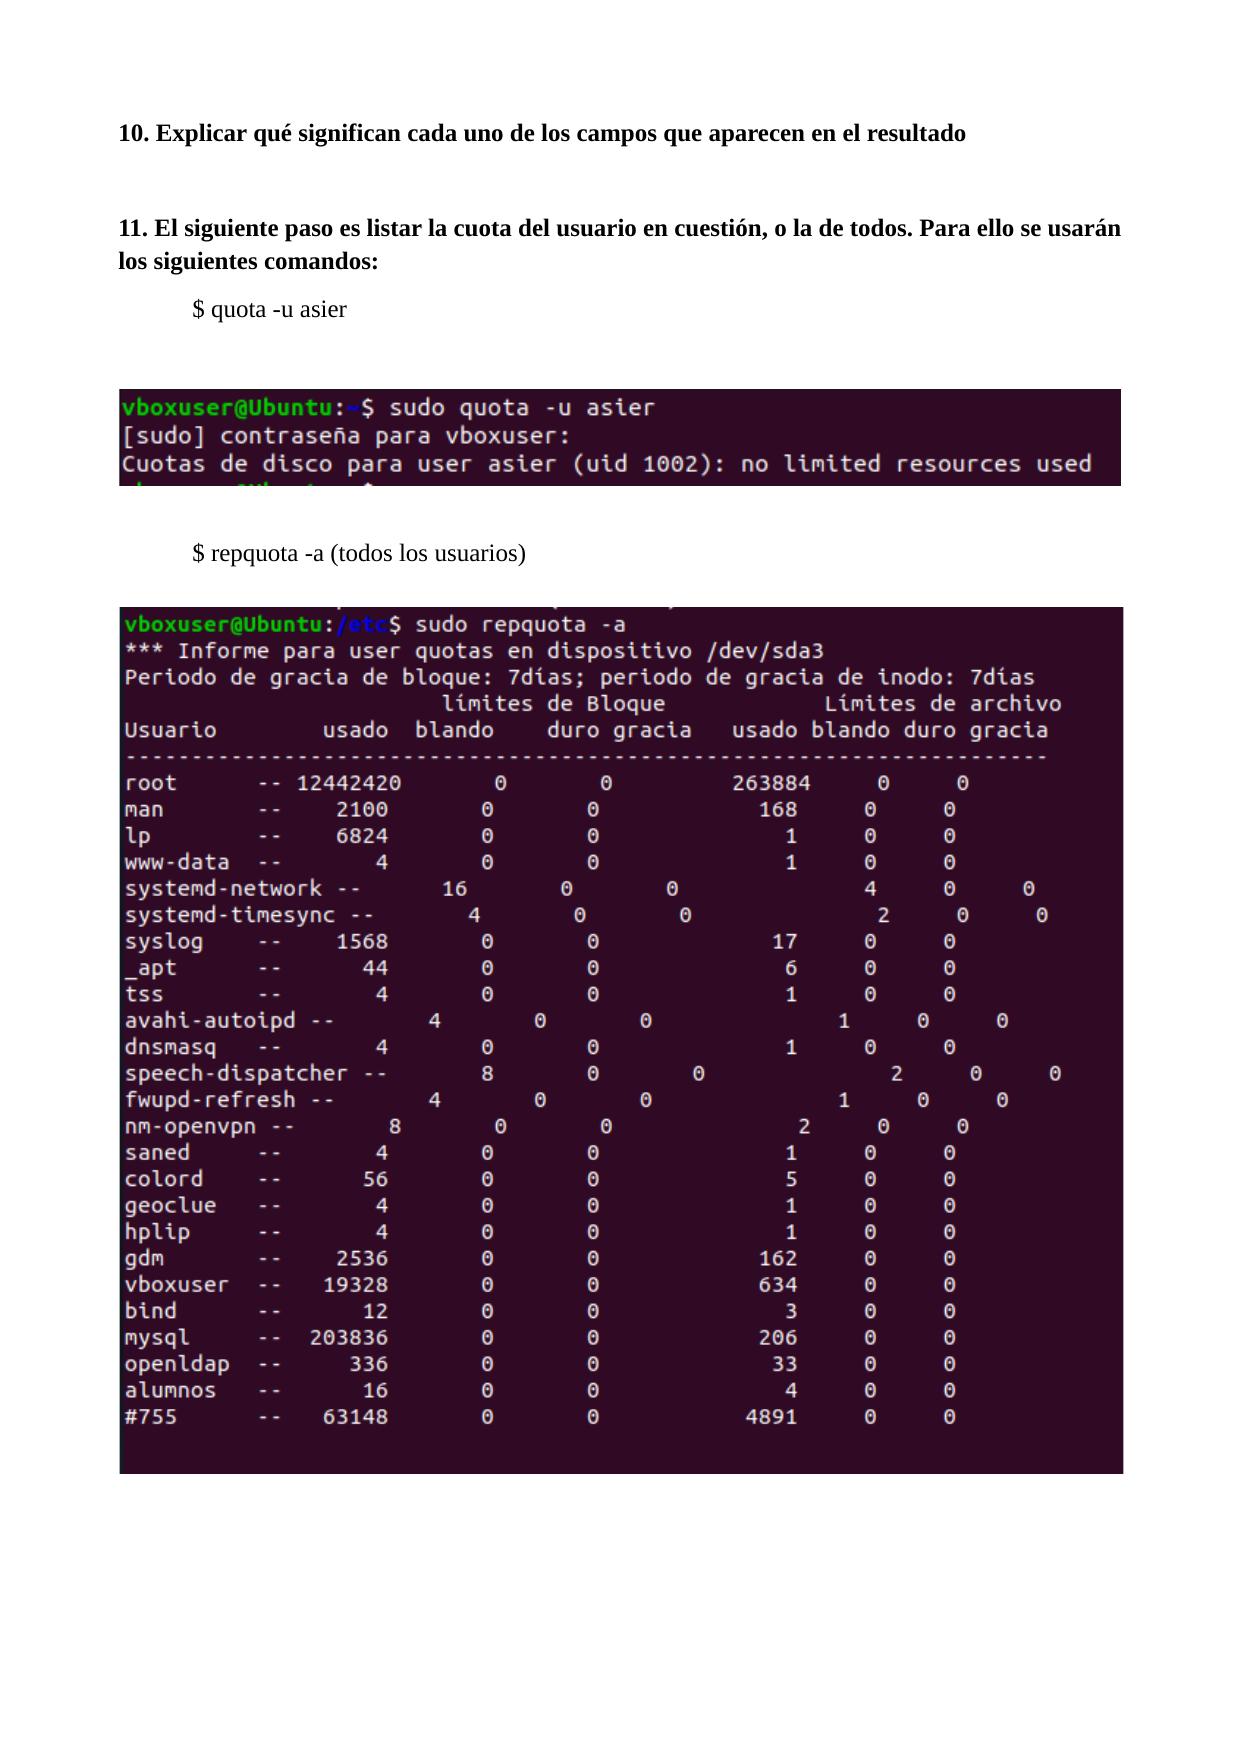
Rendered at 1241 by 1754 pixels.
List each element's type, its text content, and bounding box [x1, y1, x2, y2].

text 11. El siguiente paso es listar la cuota del usuario en cuestión, o la de todos. Para ello se usarán los siguientes comandos: [118, 213, 1122, 275]
text $ repquota -a (todos los usuarios) [118, 538, 1122, 567]
text $ quota -u asier [118, 294, 1122, 323]
picture [119, 607, 1124, 1474]
picture [119, 389, 1121, 486]
text 10. Explicar qué significan cada uno de los campos que aparecen en el resultado [118, 118, 1122, 147]
